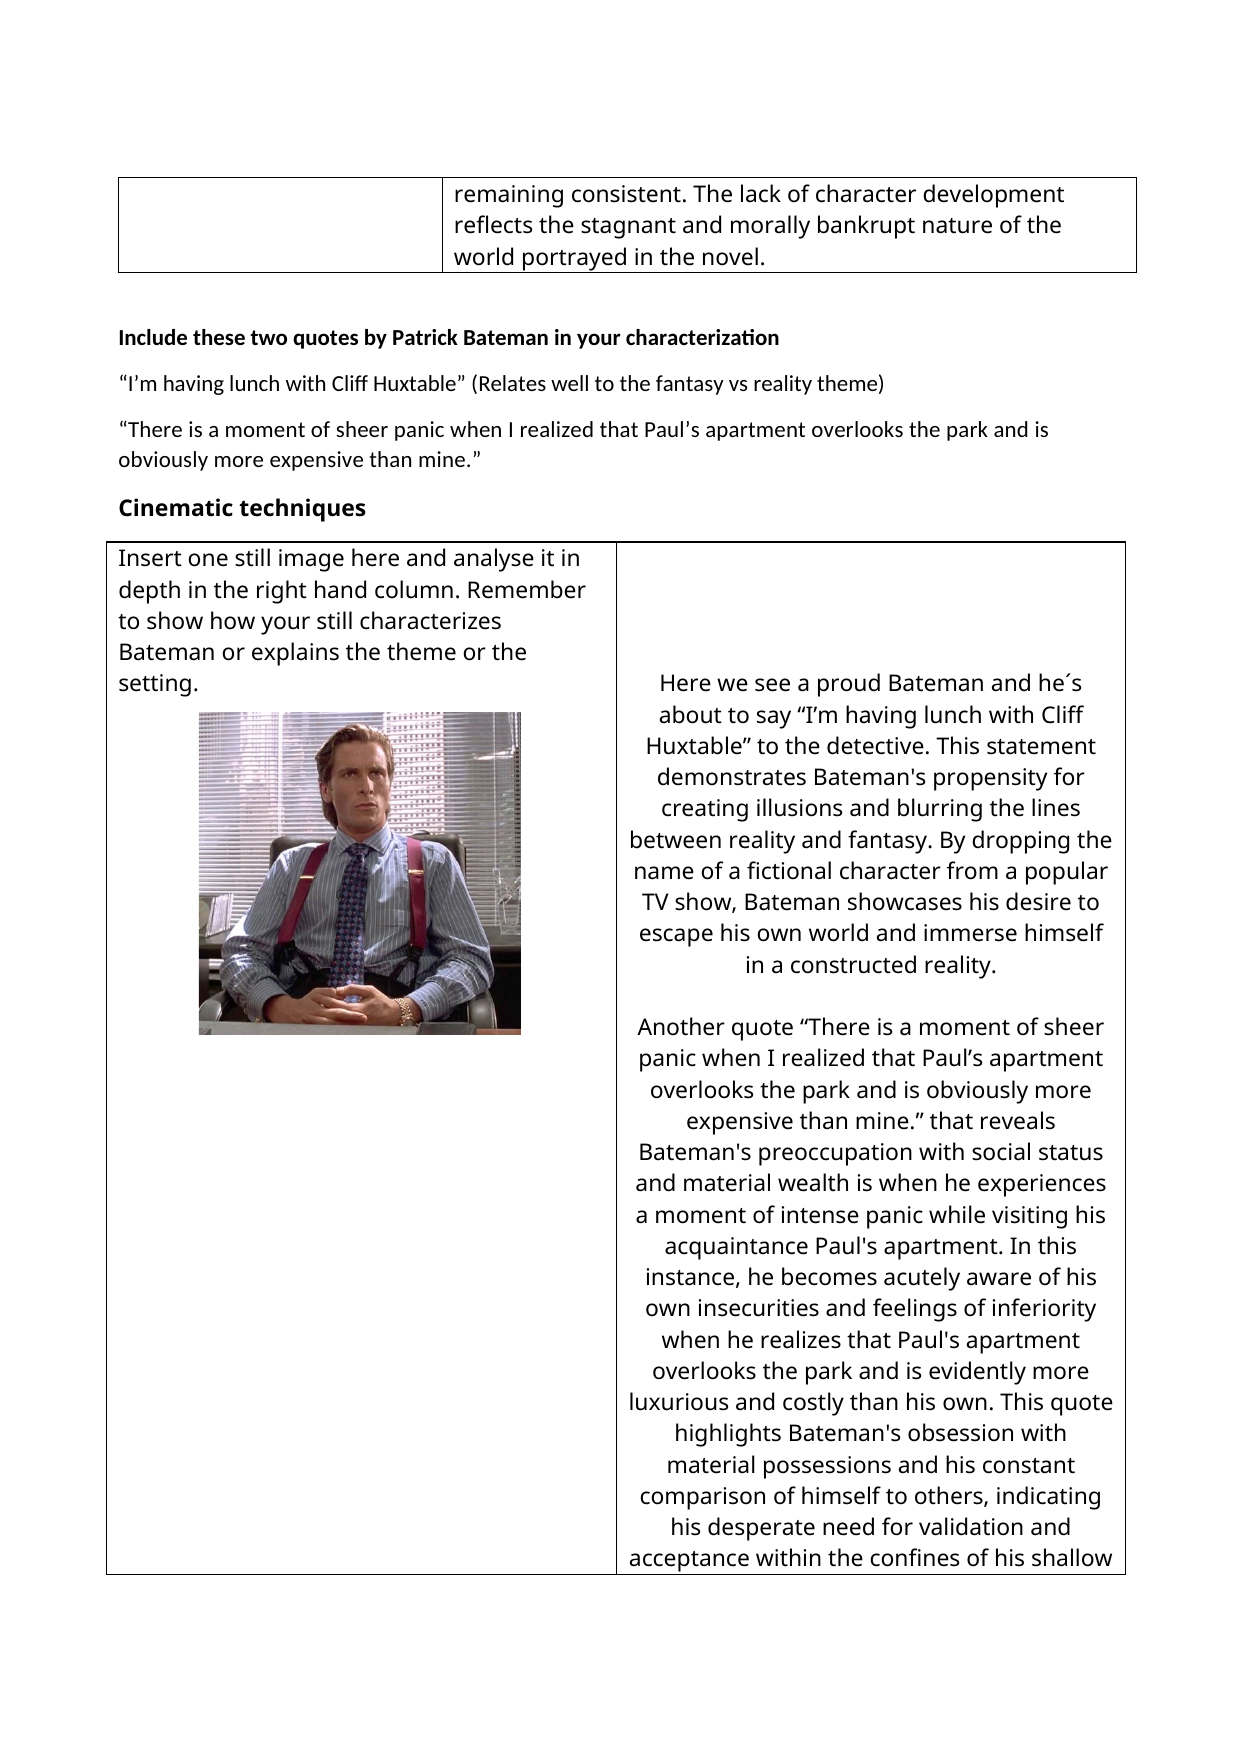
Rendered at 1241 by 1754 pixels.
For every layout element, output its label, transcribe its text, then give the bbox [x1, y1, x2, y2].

table_header Here we see a proud Bateman and he´s about to say “I’m having lunch with Cliff Huxtable” to the detective. This statement demonstrates Bateman's propensity for creating illusions and blurring the lines between reality and fantasy. By dropping the name of a fictional character from a popular TV show, Bateman showcases his desire to escape his own world and immerse himself in a constructed reality. Another quote “There is a moment of sheer panic when I realized that Paul’s apartment overlooks the park and is obviously more expensive than mine.” that reveals Bateman's preoccupation with social status and material wealth is when he experiences a moment of intense panic while visiting his acquaintance Paul's apartment. In this instance, he becomes acutely aware of his own insecurities and feelings of inferiority when he realizes that Paul's apartment overlooks the park and is evidently more luxurious and costly than his own. This quote highlights Bateman's obsession with material possessions and his constant comparison of himself to others, indicating his desperate need for validation and acceptance within the confines of his shallow [617, 543, 1125, 1574]
text “There is a moment of sheer panic when I realized that Paul’s apartment overlooks the park and is obviously more expensive than mine.” [118, 416, 1122, 473]
text Cinematic techniques [118, 492, 1122, 523]
text Include these two quotes by Patrick Bateman in your characterization [118, 323, 1122, 351]
text “I’m having lunch with Cliff Huxtable” (Relates well to the fantasy vs reality theme) [118, 369, 1122, 397]
table_header Insert one still image here and analyse it in depth in the right hand column. Remember to show how your still characterizes Bateman or explains the theme or the setting. [107, 543, 616, 1574]
picture [198, 712, 521, 1035]
table_cell remaining consistent. The lack of character development reflects the stagnant and morally bankrupt nature of the world portrayed in the novel. [443, 178, 1136, 272]
table_cell [119, 178, 442, 272]
